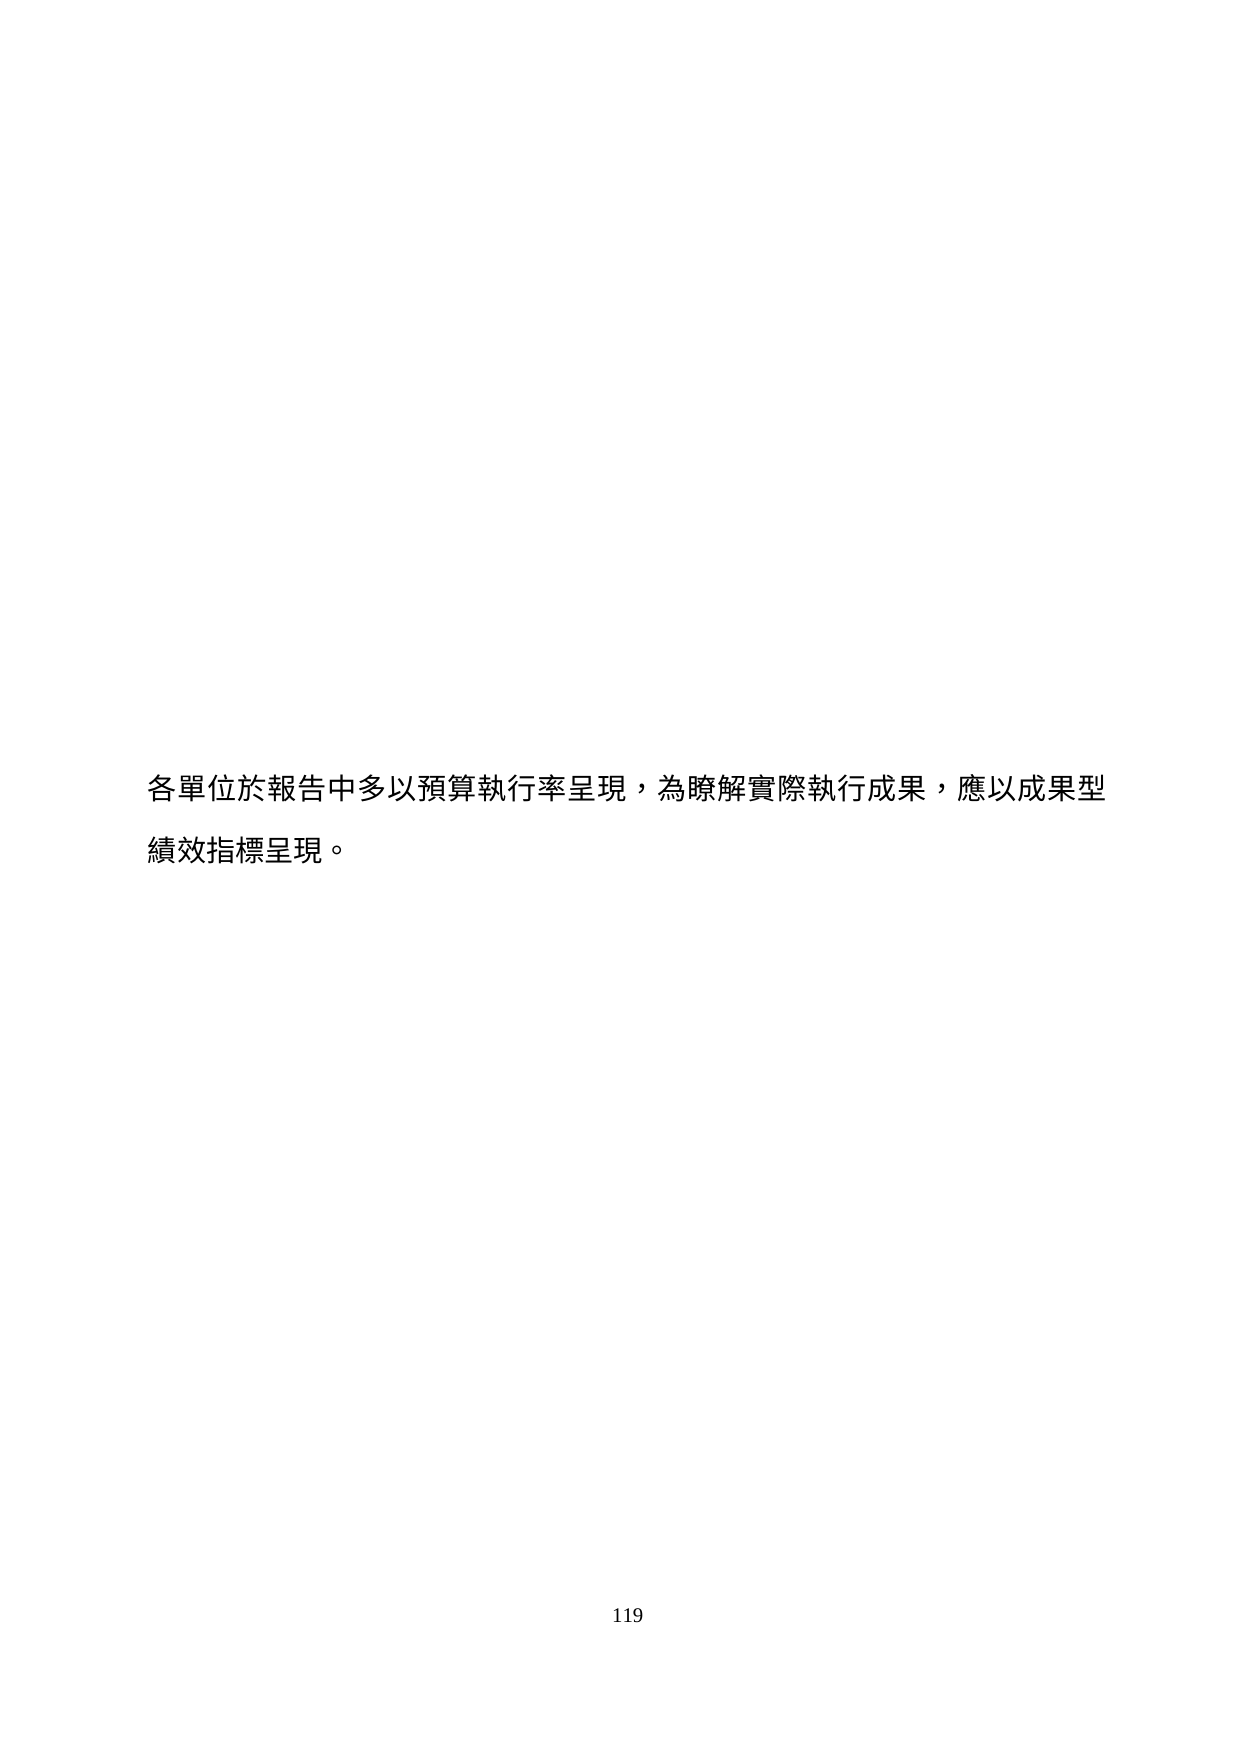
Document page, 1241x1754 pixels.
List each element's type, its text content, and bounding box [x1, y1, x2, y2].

text 各單位於報告中多以預算執行率呈現，為瞭解實際執行成果，應以成果型績效指標呈現。 [148, 745, 1107, 870]
